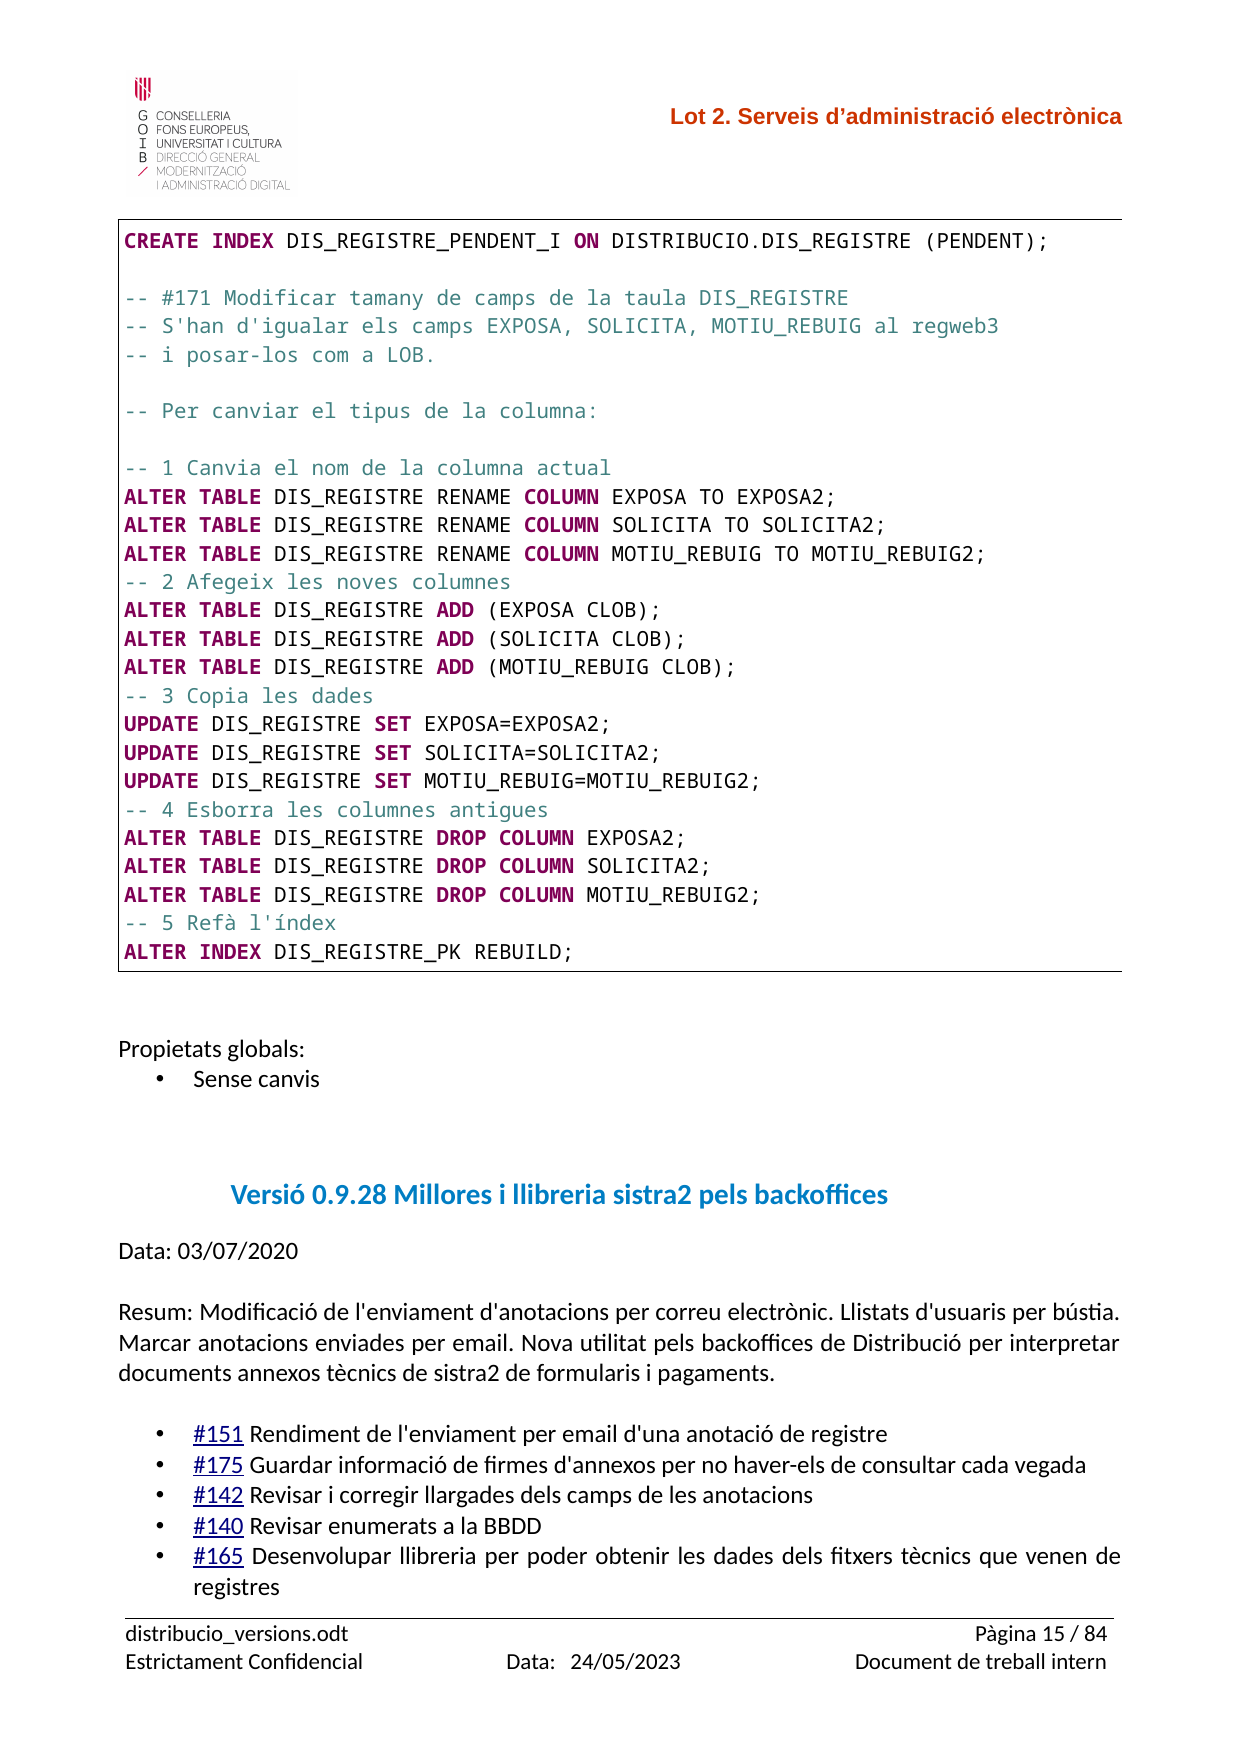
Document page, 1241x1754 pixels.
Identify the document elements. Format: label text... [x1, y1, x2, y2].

subtitle Versió 0.9.28 Millores i llibreria sistra2 pels backoffices [153, 1176, 1122, 1211]
list #142 Revisar i corregir llargades dels camps de les anotacions [156, 1479, 1122, 1510]
picture [126, 70, 299, 197]
list #151 Rendiment de l'enviament per email d'una anotació de registre [156, 1418, 1122, 1449]
list #175 Guardar informació de firmes d'annexos per no haver-els de consultar cada vegada [156, 1449, 1122, 1479]
text Resum: Modificació de l'enviament d'anotacions per correu electrònic. Llistats d'usuaris per bústia. Marcar anotacions enviades per email. Nova utilitat pels backoffices de Distribució per interpretar documents annexos tècnics de sistra2 de formularis i pagaments. [118, 1296, 1122, 1388]
list #140 Revisar enumerats a la BBDD [156, 1510, 1122, 1540]
list Sense canvis [156, 1064, 1122, 1094]
text Propietats globals: [118, 1033, 1122, 1064]
list #165 Desenvolupar llibreria per poder obtenir les dades dels fitxers tècnics que venen de registres [156, 1540, 1122, 1601]
table_header CREATE INDEX DIS_REGISTRE_PENDENT_I ON DISTRIBUCIO.DIS_REGISTRE (PENDENT); -- #171 Modificar tamany de camps de la taula DIS_REGISTRE -- S'han d'igualar els camps EXPOSA, SOLICITA, MOTIU_REBUIG al regweb3 -- i posar-los com a LOB. -- Per canviar el tipus de la columna: -- 1 Canvia el nom de la columna actual ALTER TABLE DIS_REGISTRE RENAME COLUMN EXPOSA TO EXPOSA2; ALTER TABLE DIS_REGISTRE RENAME COLUMN SOLICITA TO SOLICITA2; ALTER TABLE DIS_REGISTRE RENAME COLUMN MOTIU_REBUIG TO MOTIU_REBUIG2; -- 2 Afegeix les noves columnes ALTER TABLE DIS_REGISTRE ADD (EXPOSA CLOB); ALTER TABLE DIS_REGISTRE ADD (SOLICITA CLOB); ALTER TABLE DIS_REGISTRE ADD (MOTIU_REBUIG CLOB); -- 3 Copia les dades UPDATE DIS_REGISTRE SET EXPOSA=EXPOSA2; UPDATE DIS_REGISTRE SET SOLICITA=SOLICITA2; UPDATE DIS_REGISTRE SET MOTIU_REBUIG=MOTIU_REBUIG2; -- 4 Esborra les columnes antigues ALTER TABLE DIS_REGISTRE DROP COLUMN EXPOSA2; ALTER TABLE DIS_REGISTRE DROP COLUMN SOLICITA2; ALTER TABLE DIS_REGISTRE DROP COLUMN MOTIU_REBUIG2; -- 5 Refà l'índex ALTER INDEX DIS_REGISTRE_PK REBUILD; [119, 220, 1122, 971]
text Data: 03/07/2020 [118, 1235, 1122, 1266]
